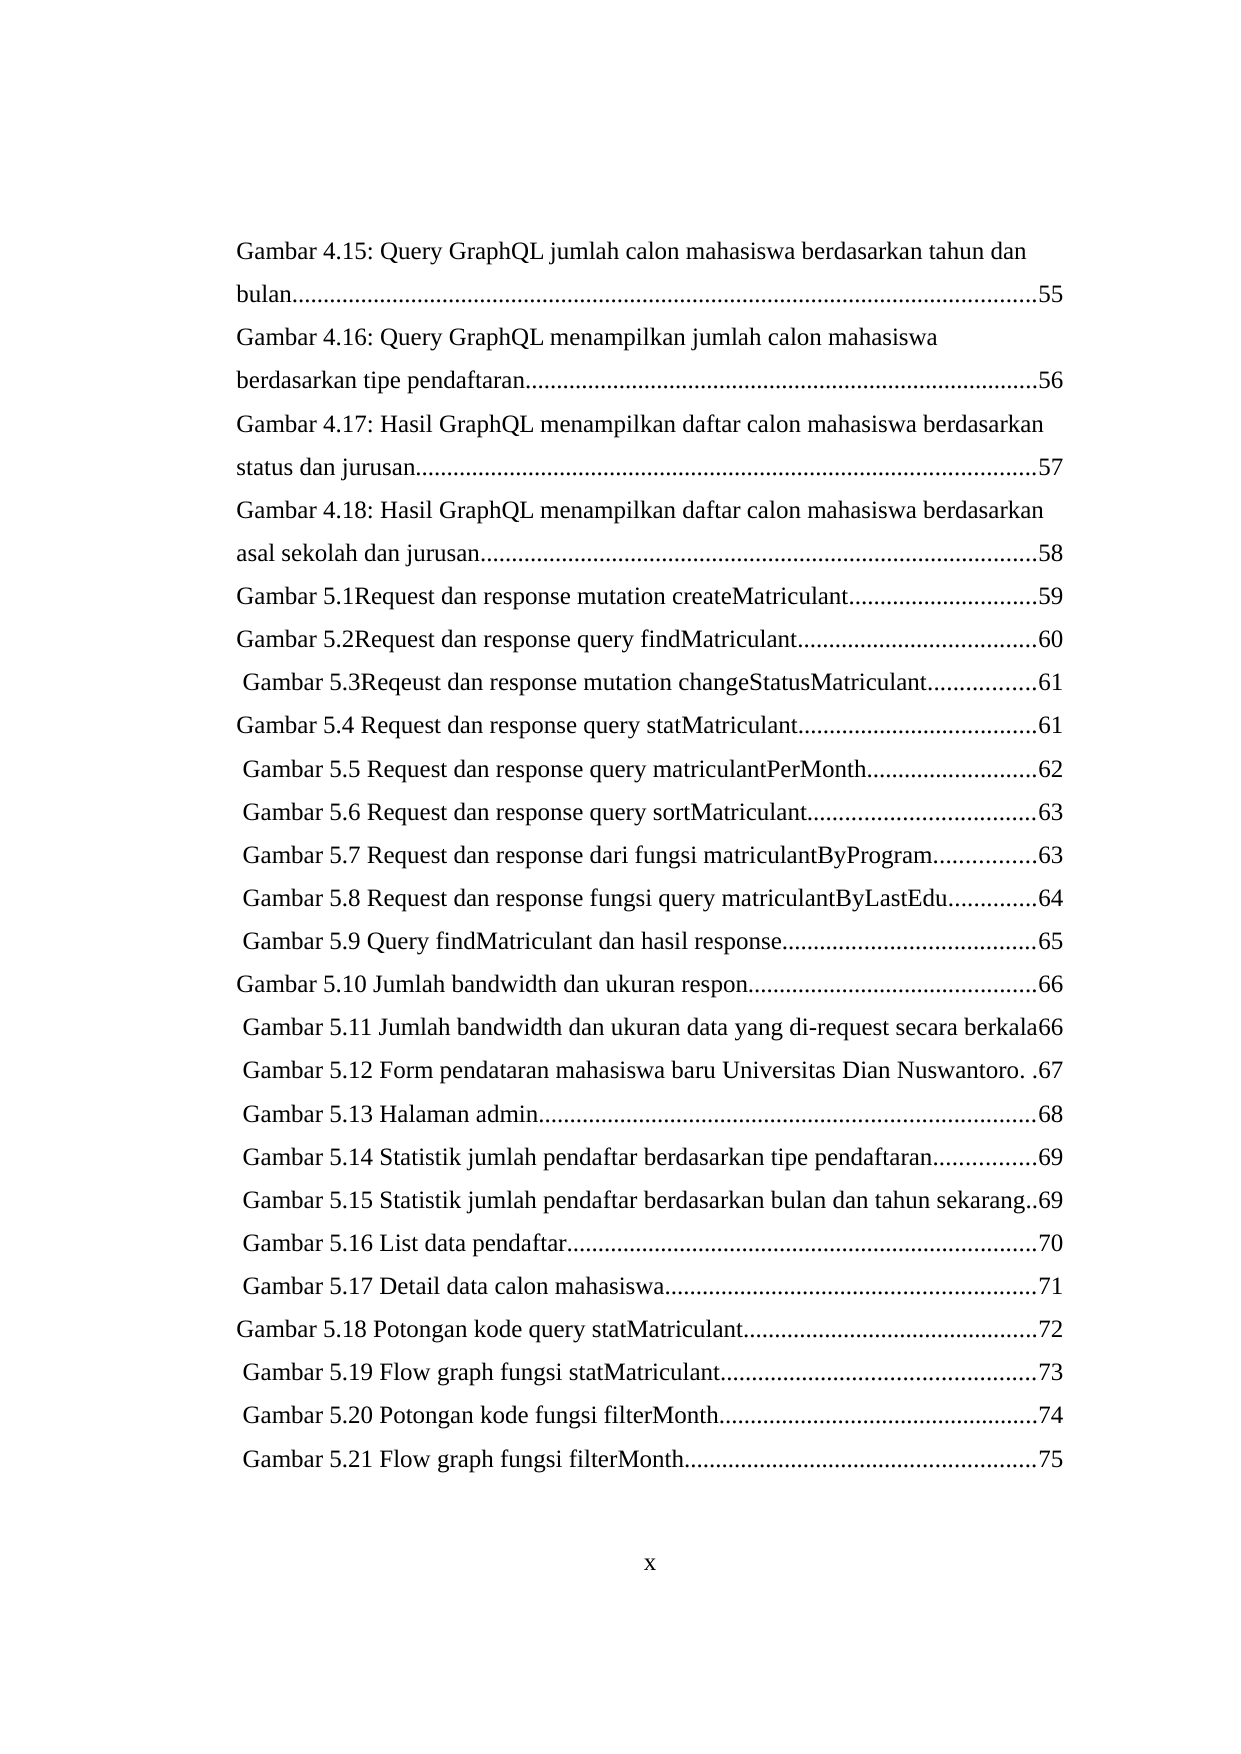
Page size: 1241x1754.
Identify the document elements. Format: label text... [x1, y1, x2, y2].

text Gambar 5.20 Potongan kode fungsi filterMonth 74 [236, 1401, 1063, 1429]
text Gambar 5.16 List data pendaftar 70 [236, 1228, 1063, 1257]
text Gambar 4.15: Query GraphQL jumlah calon mahasiswa berdasarkan tahun dan bulan 55 [236, 236, 1063, 308]
text Gambar 5.15 Statistik jumlah pendaftar berdasarkan bulan dan tahun sekarang 69 [236, 1185, 1063, 1214]
text Gambar 5.1Request dan response mutation createMatriculant 59 [236, 581, 1063, 610]
text Gambar 5.9 Query findMatriculant dan hasil response 65 [236, 926, 1063, 955]
text Gambar 4.18: Hasil GraphQL menampilkan daftar calon mahasiswa berdasarkan asal sekolah dan jurusan 58 [236, 495, 1063, 567]
text Gambar 4.17: Hasil GraphQL menampilkan daftar calon mahasiswa berdasarkan status dan jurusan 57 [236, 409, 1063, 481]
text Gambar 5.2Request dan response query findMatriculant 60 [236, 624, 1063, 653]
text Gambar 5.14 Statistik jumlah pendaftar berdasarkan tipe pendaftaran 69 [236, 1142, 1063, 1171]
text Gambar 4.16: Query GraphQL menampilkan jumlah calon mahasiswa berdasarkan tipe pendaftaran 56 [236, 322, 1063, 394]
text Gambar 5.17 Detail data calon mahasiswa 71 [236, 1271, 1063, 1300]
text Gambar 5.5 Request dan response query matriculantPerMonth 62 [236, 754, 1063, 782]
text Gambar 5.13 Halaman admin 68 [236, 1099, 1063, 1127]
text Gambar 5.8 Request dan response fungsi query matriculantByLastEdu 64 [236, 883, 1063, 912]
text Gambar 5.7 Request dan response dari fungsi matriculantByProgram 63 [236, 840, 1063, 869]
text Gambar 5.10 Jumlah bandwidth dan ukuran respon 66 [236, 969, 1063, 998]
text Gambar 5.12 Form pendataran mahasiswa baru Universitas Dian Nuswantoro 67 [236, 1056, 1063, 1084]
text Gambar 5.21 Flow graph fungsi filterMonth 75 [236, 1444, 1063, 1472]
text Gambar 5.3Reqeust dan response mutation changeStatusMatriculant 61 [236, 667, 1063, 696]
text Gambar 5.19 Flow graph fungsi statMatriculant 73 [236, 1357, 1063, 1386]
text Gambar 5.4 Request dan response query statMatriculant 61 [236, 711, 1063, 739]
text Gambar 5.6 Request dan response query sortMatriculant 63 [236, 797, 1063, 826]
text Gambar 5.11 Jumlah bandwidth dan ukuran data yang di-request secara berkala 66 [236, 1012, 1063, 1041]
text Gambar 5.18 Potongan kode query statMatriculant 72 [236, 1314, 1063, 1343]
